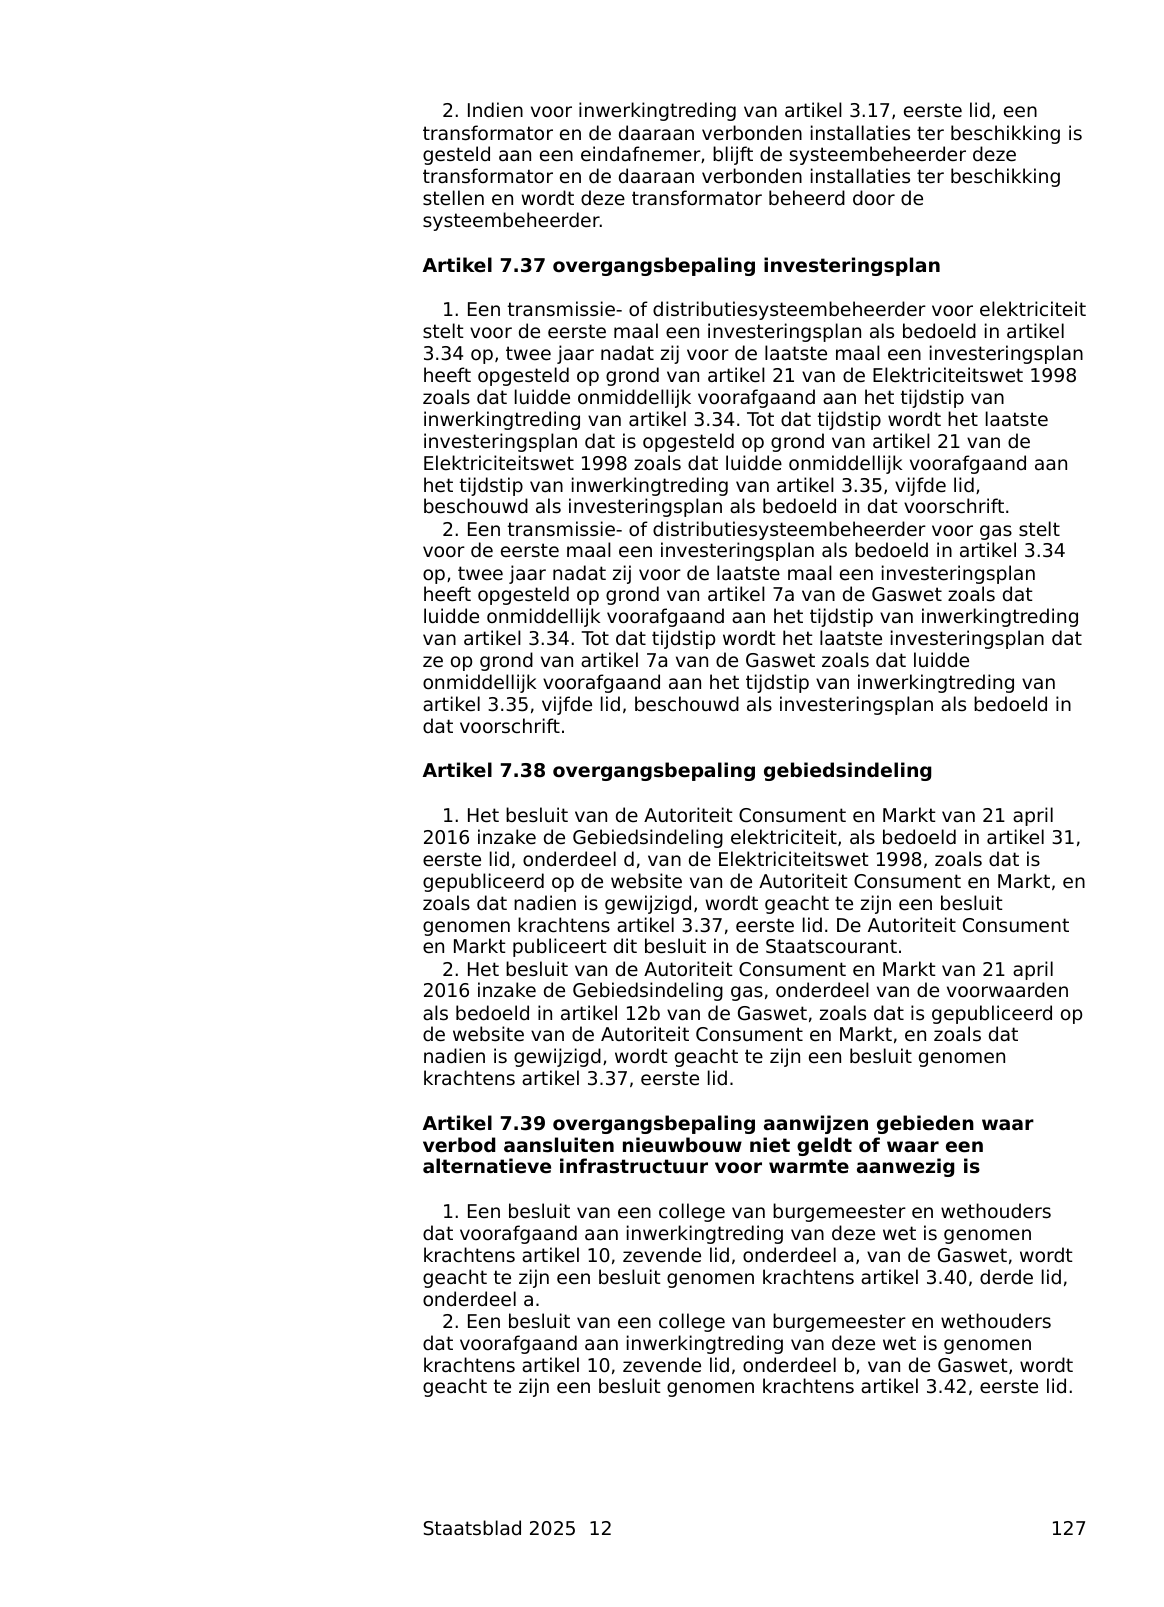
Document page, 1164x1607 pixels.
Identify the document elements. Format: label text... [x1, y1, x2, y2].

text 1. Een besluit van een college van burgemeester en wethouders dat voorafgaand aan inwerkingtreding van deze wet is genomen krachtens artikel 10, zevende lid, onderdeel a, van de Gaswet, wordt geacht te zijn een besluit genomen krachtens artikel 3.40, derde lid, onderdeel a. [422, 1201, 1087, 1311]
text 1. Het besluit van de Autoriteit Consument en Markt van 21 april 2016 inzake de Gebiedsindeling elektriciteit, als bedoeld in artikel 31, eerste lid, onderdeel d, van de Elektriciteitswet 1998, zoals dat is gepubliceerd op de website van de Autoriteit Consument en Markt, en zoals dat nadien is gewijzigd, wordt geacht te zijn een besluit genomen krachtens artikel 3.37, eerste lid. De Autoriteit Consument en Markt publiceert dit besluit in de Staatscourant. [422, 804, 1087, 958]
text 2. Het besluit van de Autoriteit Consument en Markt van 21 april 2016 inzake de Gebiedsindeling gas, onderdeel van de voorwaarden als bedoeld in artikel 12b van de Gaswet, zoals dat is gepubliceerd op de website van de Autoriteit Consument en Markt, en zoals dat nadien is gewijzigd, wordt geacht te zijn een besluit genomen krachtens artikel 3.37, eerste lid. [422, 958, 1087, 1090]
text 2. Een transmissie- of distributiesysteembeheerder voor gas stelt voor de eerste maal een investeringsplan als bedoeld in artikel 3.34 op, twee jaar nadat zij voor de laatste maal een investeringsplan heeft opgesteld op grond van artikel 7a van de Gaswet zoals dat luidde onmiddellijk voorafgaand aan het tijdstip van inwerkingtreding van artikel 3.34. Tot dat tijdstip wordt het laatste investeringsplan dat ze op grond van artikel 7a van de Gaswet zoals dat luidde onmiddellijk voorafgaand aan het tijdstip van inwerkingtreding van artikel 3.35, vijfde lid, beschouwd als investeringsplan als bedoeld in dat voorschrift. [422, 518, 1087, 738]
text 2. Indien voor inwerkingtreding van artikel 3.17, eerste lid, een transformator en de daaraan verbonden installaties ter beschikking is gesteld aan een eindafnemer, blijft de systeembeheerder deze transformator en de daaraan verbonden installaties ter beschikking stellen en wordt deze transformator beheerd door de systeembeheerder. [422, 100, 1087, 232]
text 1. Een transmissie- of distributiesysteembeheerder voor elektriciteit stelt voor de eerste maal een investeringsplan als bedoeld in artikel 3.34 op, twee jaar nadat zij voor de laatste maal een investeringsplan heeft opgesteld op grond van artikel 21 van de Elektriciteitswet 1998 zoals dat luidde onmiddellijk voorafgaand aan het tijdstip van inwerkingtreding van artikel 3.34. Tot dat tijdstip wordt het laatste investeringsplan dat is opgesteld op grond van artikel 21 van de Elektriciteitswet 1998 zoals dat luidde onmiddellijk voorafgaand aan het tijdstip van inwerkingtreding van artikel 3.35, vijfde lid, beschouwd als investeringsplan als bedoeld in dat voorschrift. [422, 299, 1087, 518]
text 2. Een besluit van een college van burgemeester en wethouders dat voorafgaand aan inwerkingtreding van deze wet is genomen krachtens artikel 10, zevende lid, onderdeel b, van de Gaswet, wordt geacht te zijn een besluit genomen krachtens artikel 3.42, eerste lid. [422, 1311, 1087, 1398]
subtitle Artikel 7.37 overgangsbepaling investeringsplan [422, 254, 1087, 276]
subtitle Artikel 7.39 overgangsbepaling aanwijzen gebieden waar verbod aansluiten nieuwbouw niet geldt of waar een alternatieve infrastructuur voor warmte aanwezig is [422, 1112, 1087, 1178]
subtitle Artikel 7.38 overgangsbepaling gebiedsindeling [422, 760, 1087, 782]
